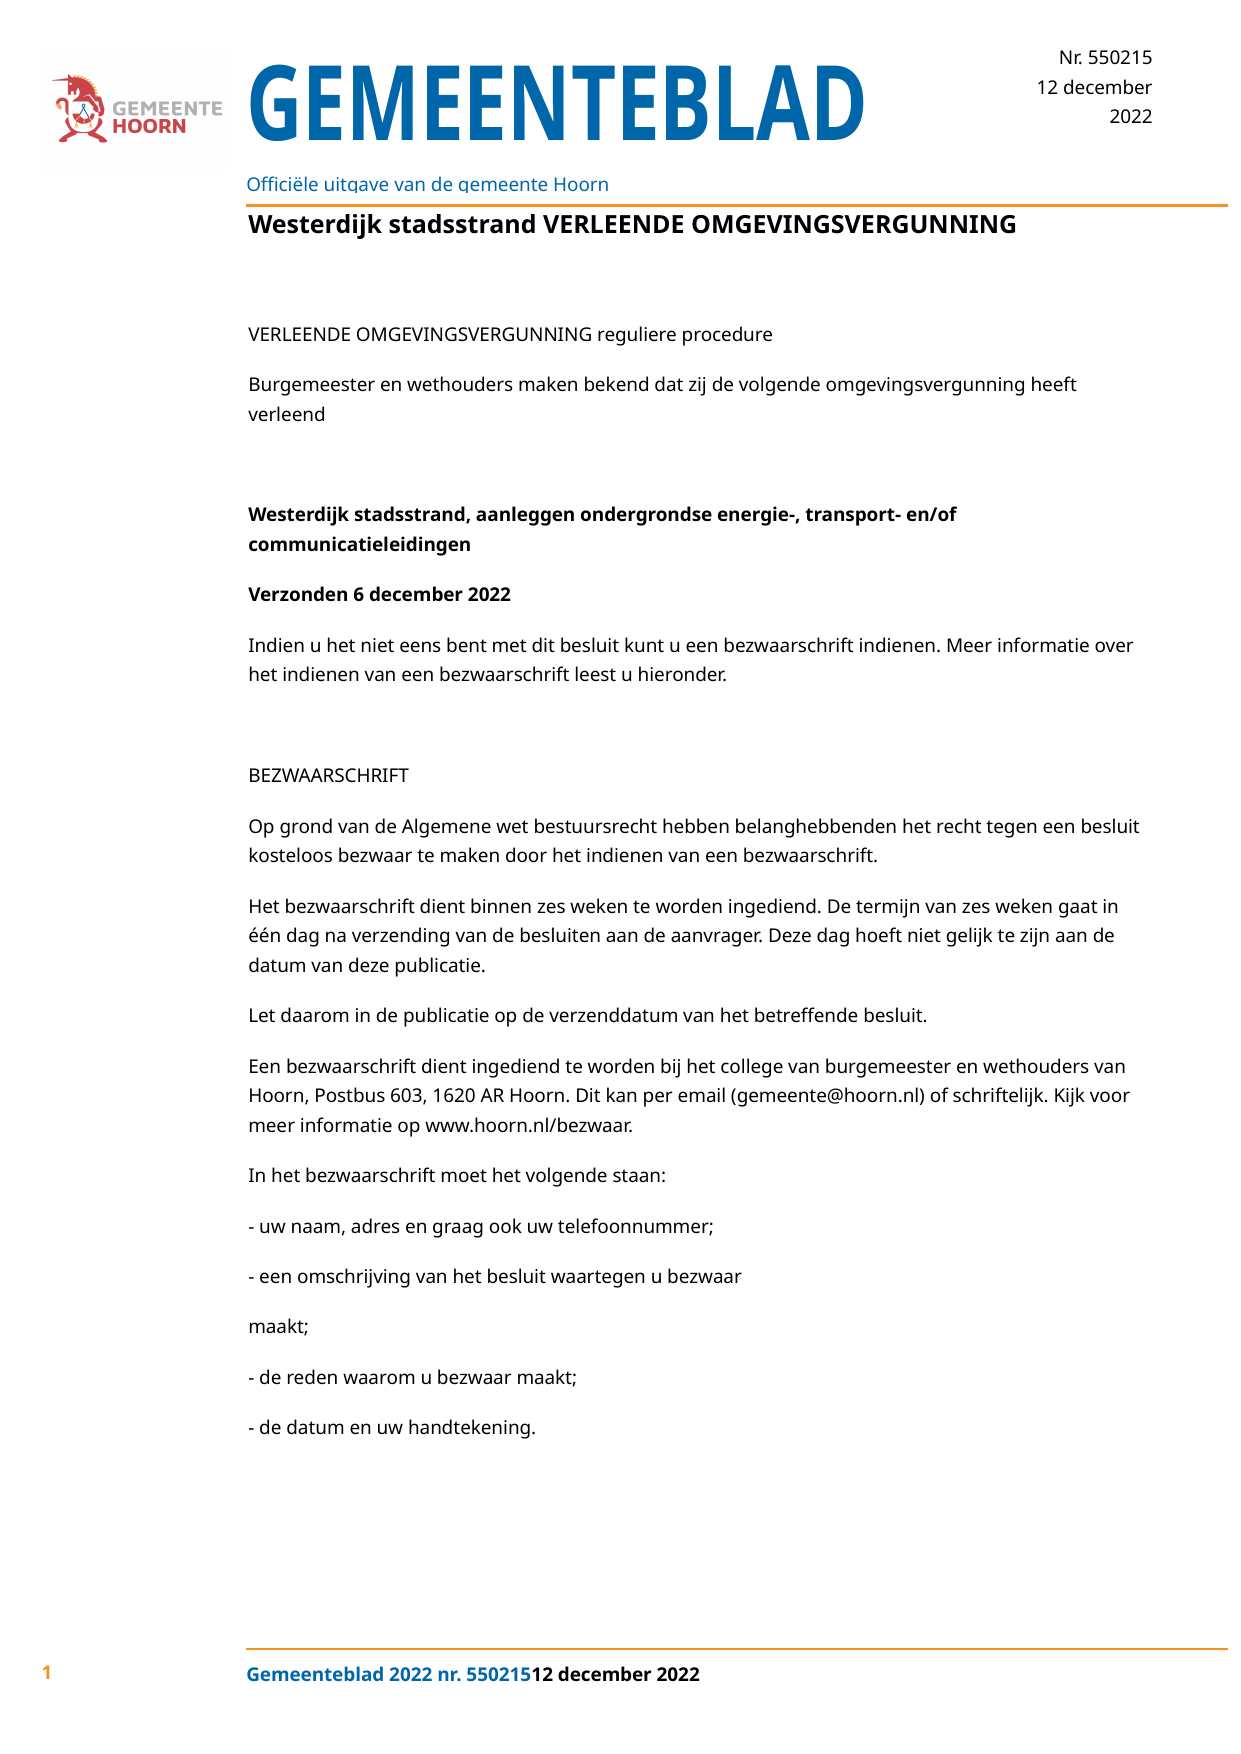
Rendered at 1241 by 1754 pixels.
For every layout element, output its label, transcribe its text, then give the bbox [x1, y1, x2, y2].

text Burgemeester en wethouders maken bekend dat zij de volgende omgevingsvergunning heeft verleend [248, 371, 1152, 426]
text In het bezwaarschrift moet het volgende staan: [248, 1162, 1152, 1188]
text - uw naam, adres en graag ook uw telefoonnummer; [248, 1213, 1152, 1238]
text Westerdijk stadsstrand, aanleggen ondergrondse energie-, transport- en/of communicatieleidingen [248, 502, 1152, 557]
text Verzonden 6 december 2022 [248, 582, 1152, 607]
text Op grond van de Algemene wet bestuursrecht hebben belanghebbenden het recht tegen een besluit kosteloos bezwaar te maken door het indienen van een bezwaarschrift. [248, 813, 1152, 868]
text Indien u het niet eens bent met dit besluit kunt u een bezwaarschrift indienen. Meer informatie over het indienen van een bezwaarschrift leest u hieronder. [248, 632, 1152, 687]
text - de reden waarom u bezwaar maakt; [248, 1364, 1152, 1390]
text maakt; [248, 1314, 1152, 1339]
text Let daarom in de publicatie op de verzenddatum van het betreffende besluit. [248, 1002, 1152, 1028]
text VERLEENDE OMGEVINGSVERGUNNING reguliere procedure [248, 321, 1152, 346]
picture [41, 47, 231, 172]
text - de datum en uw handtekening. [248, 1414, 1152, 1440]
text - een omschrijving van het besluit waartegen u bezwaar [248, 1263, 1152, 1289]
text Een bezwaarschrift dient ingediend te worden bij het college van burgemeester en wethouders van Hoorn, Postbus 603, 1620 AR Hoorn. Dit kan per email (gemeente@hoorn.nl) of schriftelijk. Kijk voor meer informatie op www.hoorn.nl/bezwaar. [248, 1053, 1152, 1138]
text Het bezwaarschrift dient binnen zes weken te worden ingediend. De termijn van zes weken gaat in één dag na verzending van de besluiten aan de aanvrager. Deze dag hoeft niet gelijk te zijn aan de datum van deze publicatie. [248, 893, 1152, 978]
text Westerdijk stadsstrand VERLEENDE OMGEVINGSVERGUNNING [248, 207, 1152, 241]
text BEZWAARSCHRIFT [248, 762, 1152, 788]
